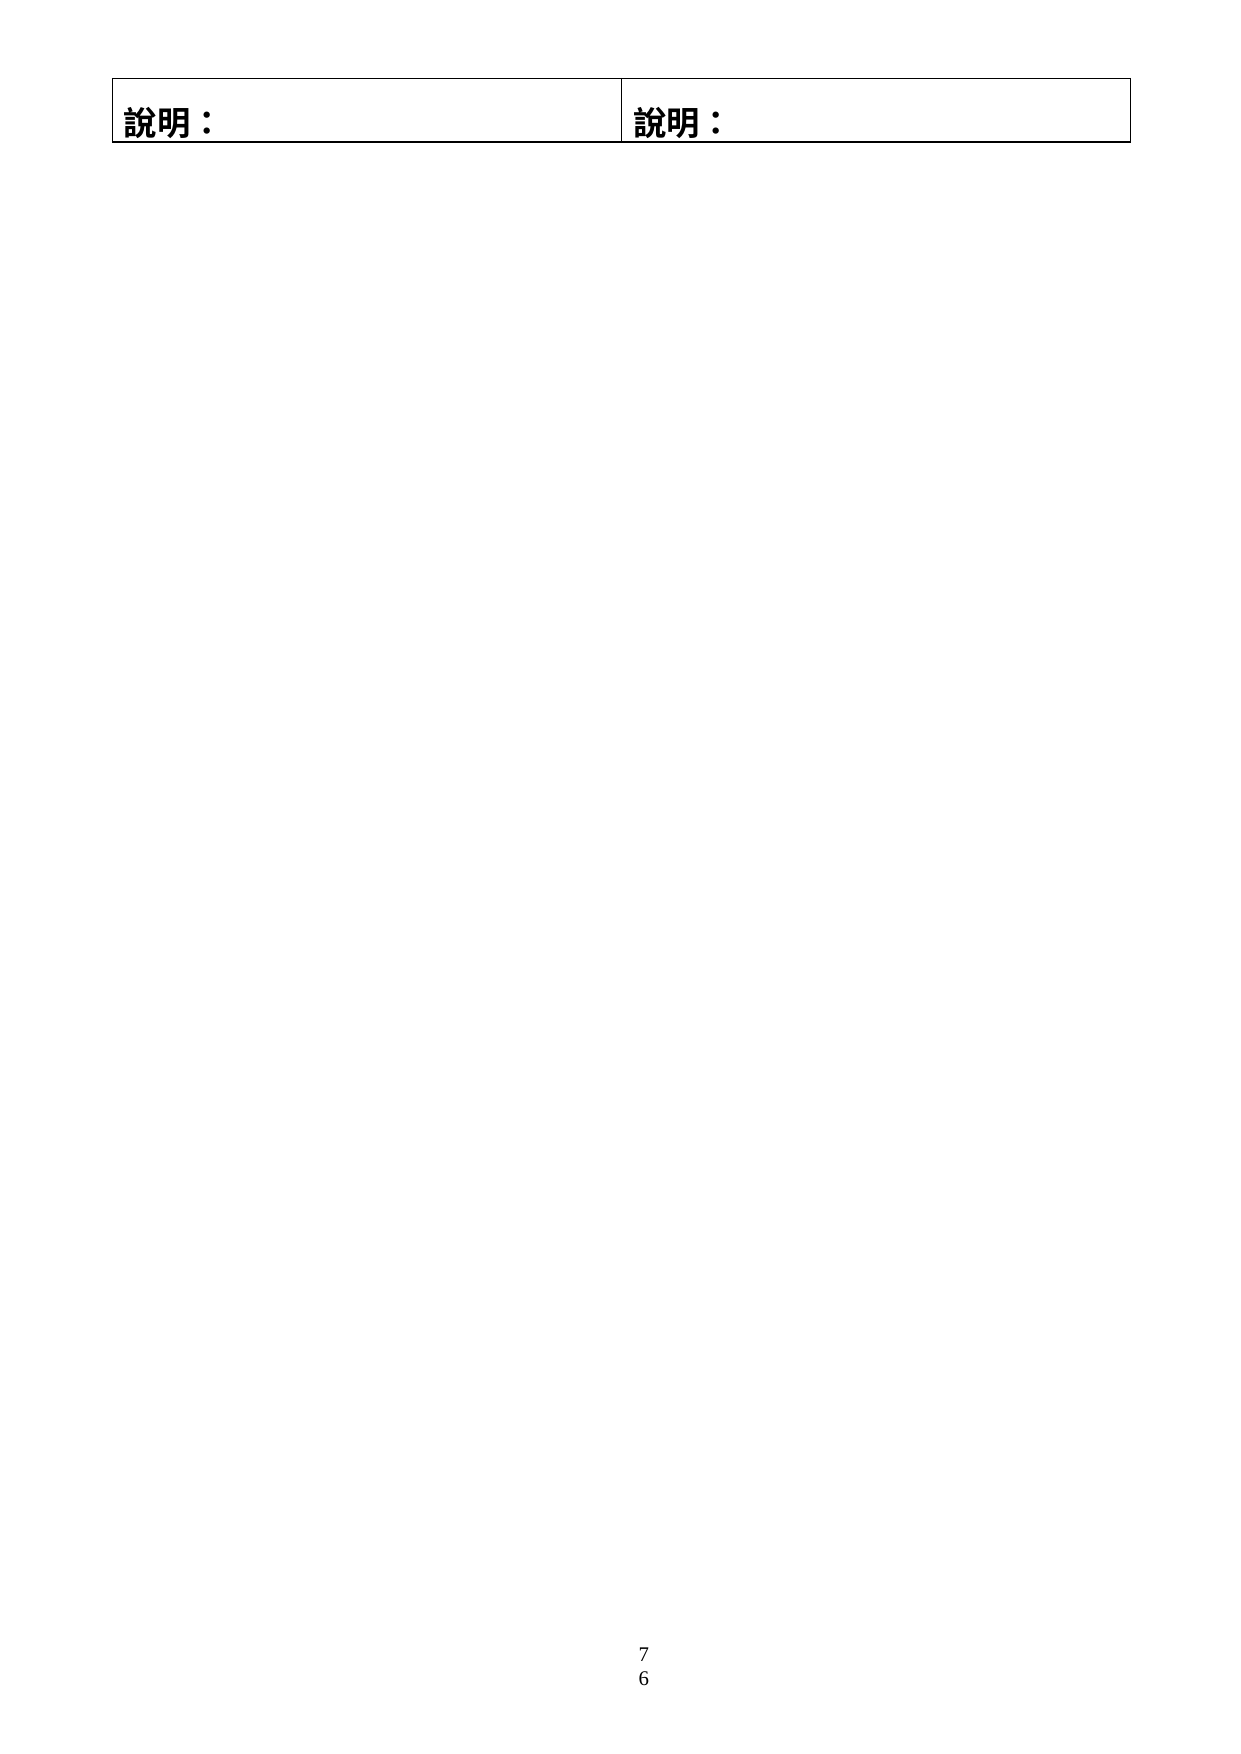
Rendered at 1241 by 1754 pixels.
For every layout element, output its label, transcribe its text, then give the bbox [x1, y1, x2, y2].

table_cell 說明： [113, 79, 621, 141]
table_cell 說明： [622, 79, 1130, 141]
